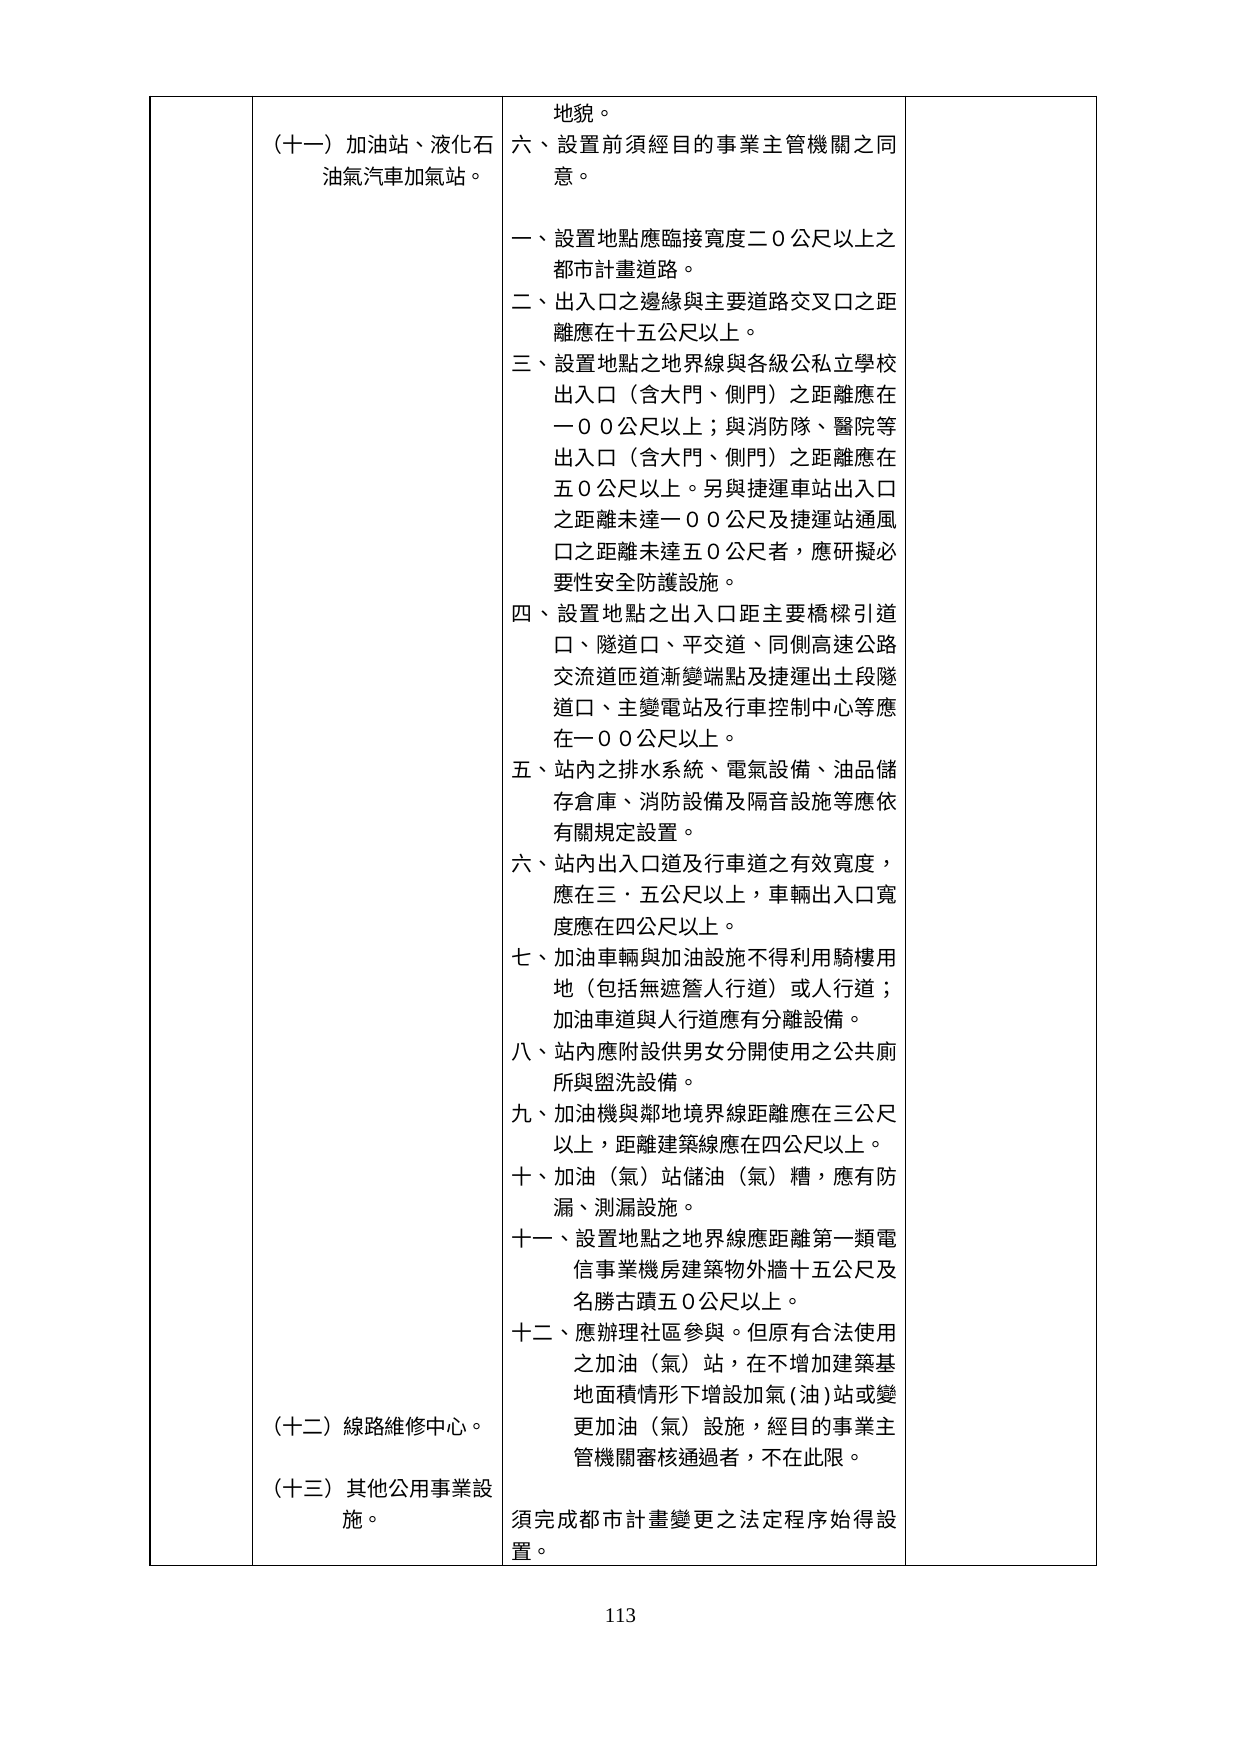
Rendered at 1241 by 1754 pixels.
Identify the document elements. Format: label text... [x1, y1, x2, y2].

table_cell 地貌。 六、設置前須經目的事業主管機關之同意。 一、設置地點應臨接寬度二０公尺以上之都市計畫道路。 二、出入口之邊緣與主要道路交叉口之距離應在十五公尺以上。 三、設置地點之地界線與各級公私立學校出入口（含大門、側門）之距離應在一００公尺以上；與消防隊、醫院等出入口（含大門、側門）之距離應在五０公尺以上。另與捷運車站出入口之距離未達一００公尺及捷運站通風口之距離未達五０公尺者，應研擬必要性安全防護設施。 四、設置地點之出入口距主要橋樑引道口、隧道口、平交道、同側高速公路交流道匝道漸變端點及捷運出土段隧道口、主變電站及行車控制中心等應在一００公尺以上。 五、站內之排水系統、電氣設備、油品儲存倉庫、消防設備及隔音設施等應依有關規定設置。 六、站內出入口道及行車道之有效寬度，應在三．五公尺以上，車輛出入口寬度應在四公尺以上。 七、加油車輛與加油設施不得利用騎樓用地（包括無遮簷人行道）或人行道；加油車道與人行道應有分離設備。 八、站內應附設供男女分開使用之公共廁所與盥洗設備。 九、加油機與鄰地境界線距離應在三公尺以上，距離建築線應在四公尺以上。 十、加油（氣）站儲油（氣）糟，應有防漏、測漏設施。 十一、設置地點之地界線應距離第一類電信事業機房建築物外牆十五公尺及名勝古蹟五０公尺以上。 十二、應辦理社區參與。但原有合法使用之加油（氣）站，在不增加建築基地面積情形下增設加氣(油)站或變更加油（氣）設施，經目的事業主管機關審核通過者，不在此限。 須完成都市計畫變更之法定程序始得設置。 [503, 97, 905, 1565]
table_cell [151, 97, 252, 1565]
table_cell （十一）加油站、液化石油氣汽車加氣站。 （十二）線路維修中心。 （十三）其他公用事業設施。 [253, 97, 502, 1565]
table_cell [906, 97, 1096, 1565]
